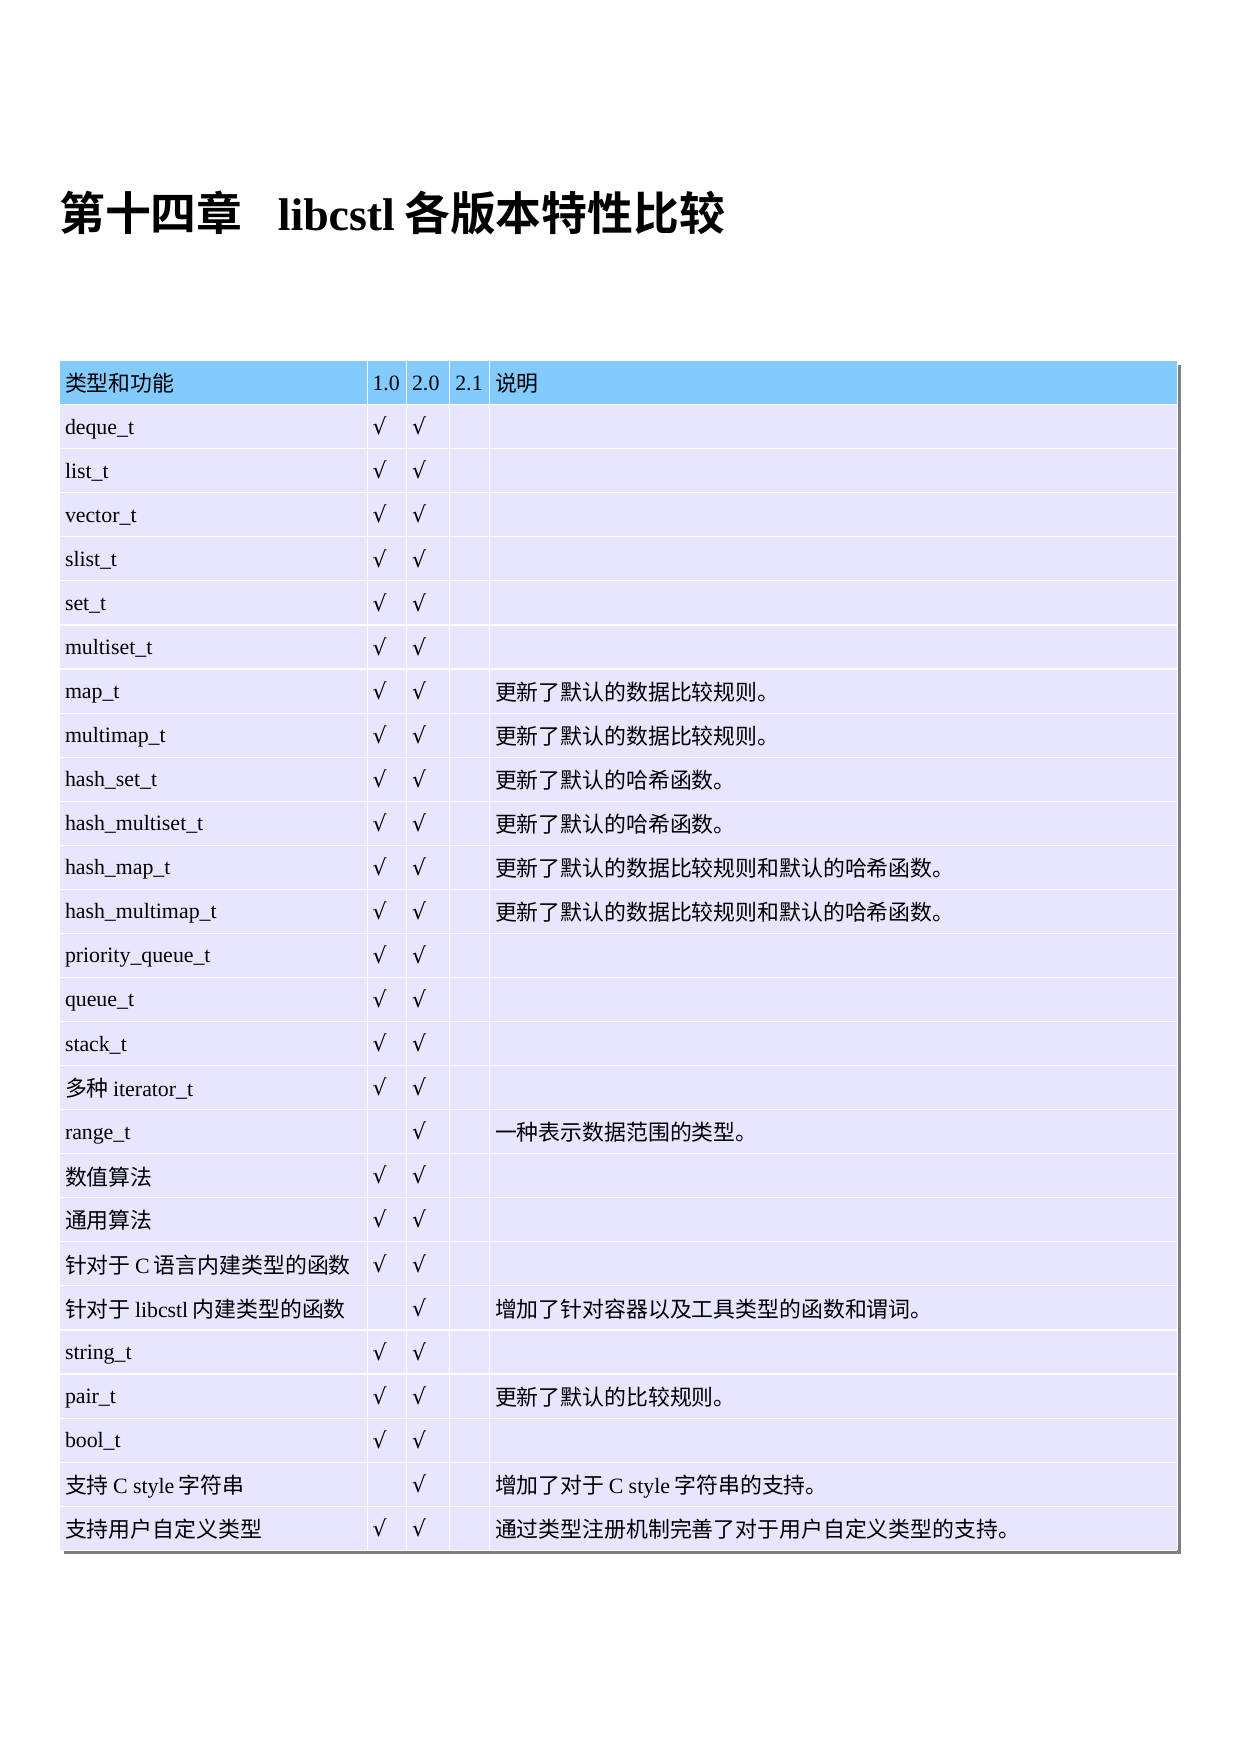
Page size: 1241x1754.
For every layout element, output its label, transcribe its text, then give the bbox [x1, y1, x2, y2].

table_cell √ [407, 1286, 449, 1329]
table_cell [450, 1463, 489, 1506]
table_cell [490, 581, 1177, 624]
table_cell √ [407, 581, 449, 624]
table_cell 增加了对于C style字符串的支持。 [490, 1463, 1177, 1506]
table_cell [450, 1242, 489, 1285]
table_cell √ [407, 493, 449, 536]
table_cell √ [368, 493, 406, 536]
table_cell [450, 802, 489, 845]
table_cell [450, 1507, 489, 1550]
table_cell [490, 405, 1177, 448]
table_cell √ [368, 1242, 406, 1285]
table_cell [490, 493, 1177, 536]
table_cell √ [407, 626, 449, 668]
table_cell √ [407, 846, 449, 889]
table_cell [490, 1154, 1177, 1197]
table_header 2.0 [407, 361, 449, 404]
table_cell [450, 846, 489, 889]
table_cell √ [407, 1242, 449, 1285]
table_cell hash_set_t [60, 758, 367, 801]
table_cell √ [407, 1198, 449, 1241]
table_cell [450, 714, 489, 757]
table_cell [450, 670, 489, 713]
table_cell [450, 1110, 489, 1153]
table_cell √ [368, 1022, 406, 1065]
table_cell √ [368, 1331, 406, 1373]
table_cell [450, 1419, 489, 1462]
table_cell deque_t [60, 405, 367, 448]
table_cell [450, 581, 489, 624]
table_cell √ [407, 1331, 449, 1373]
table_cell [450, 1154, 489, 1197]
table_cell [450, 493, 489, 536]
table_cell √ [407, 1507, 449, 1550]
table_cell √ [407, 670, 449, 713]
table_cell [368, 1110, 406, 1153]
table_cell √ [368, 1154, 406, 1197]
table_cell slist_t [60, 537, 367, 580]
table_cell 数值算法 [60, 1154, 367, 1197]
table_cell [450, 1375, 489, 1418]
table_cell √ [368, 802, 406, 845]
table_cell √ [368, 1198, 406, 1241]
table_cell bool_t [60, 1419, 367, 1462]
table_cell [450, 758, 489, 801]
table_cell √ [407, 405, 449, 448]
subtitle libcstl各版本特性比较 [59, 162, 1181, 259]
table_cell [450, 978, 489, 1021]
table_cell √ [368, 449, 406, 492]
table_cell √ [407, 758, 449, 801]
table_cell [368, 1463, 406, 1506]
table_cell [490, 1198, 1177, 1241]
table_cell set_t [60, 581, 367, 624]
table_cell [450, 626, 489, 668]
table_cell √ [368, 581, 406, 624]
table_cell [450, 1198, 489, 1241]
table_cell √ [407, 890, 449, 933]
table_cell √ [368, 537, 406, 580]
table_cell √ [407, 1022, 449, 1065]
table_cell √ [407, 1419, 449, 1462]
table_cell √ [407, 1375, 449, 1418]
table_cell 针对于libcstl内建类型的函数 [60, 1286, 367, 1329]
table_cell list_t [60, 449, 367, 492]
table_cell √ [368, 405, 406, 448]
table_cell [450, 1331, 489, 1373]
table_cell √ [407, 1154, 449, 1197]
table_cell [450, 537, 489, 580]
table_cell √ [368, 1066, 406, 1109]
table_cell pair_t [60, 1375, 367, 1418]
table_header 类型和功能 [60, 361, 367, 404]
table_cell √ [407, 1066, 449, 1109]
table_cell [450, 1286, 489, 1329]
table_cell map_t [60, 670, 367, 713]
table_cell 支持用户自定义类型 [60, 1507, 367, 1550]
table_cell hash_multiset_t [60, 802, 367, 845]
table_cell 更新了默认的数据比较规则。 [490, 670, 1177, 713]
table_cell 多种iterator_t [60, 1066, 367, 1109]
table_cell 更新了默认的数据比较规则和默认的哈希函数。 [490, 890, 1177, 933]
table_cell range_t [60, 1110, 367, 1153]
table_cell √ [368, 714, 406, 757]
table_cell √ [407, 537, 449, 580]
table_cell [490, 1419, 1177, 1462]
table_cell √ [368, 1375, 406, 1418]
table_cell 更新了默认的哈希函数。 [490, 758, 1177, 801]
table_cell vector_t [60, 493, 367, 536]
table_cell [490, 978, 1177, 1021]
table_cell 通过类型注册机制完善了对于用户自定义类型的支持。 [490, 1507, 1177, 1550]
table_cell √ [407, 1463, 449, 1506]
table_cell [450, 1066, 489, 1109]
table_cell √ [368, 934, 406, 977]
table_cell [450, 405, 489, 448]
table_cell √ [368, 1507, 406, 1550]
table_cell √ [407, 934, 449, 977]
table_cell stack_t [60, 1022, 367, 1065]
table_cell √ [368, 758, 406, 801]
table_cell 更新了默认的哈希函数。 [490, 802, 1177, 845]
table_cell [450, 1022, 489, 1065]
table_cell [490, 1331, 1177, 1373]
table_cell √ [368, 1419, 406, 1462]
table_cell √ [368, 890, 406, 933]
table_cell [490, 934, 1177, 977]
table_cell 更新了默认的数据比较规则。 [490, 714, 1177, 757]
table_cell [490, 1242, 1177, 1285]
table_cell [490, 449, 1177, 492]
table_cell √ [368, 626, 406, 668]
table_cell [490, 537, 1177, 580]
table_cell √ [368, 670, 406, 713]
table_cell [490, 626, 1177, 668]
table_cell √ [407, 449, 449, 492]
table_cell √ [368, 846, 406, 889]
table_cell [490, 1066, 1177, 1109]
table_cell hash_multimap_t [60, 890, 367, 933]
table_cell queue_t [60, 978, 367, 1021]
table_cell 支持C style字符串 [60, 1463, 367, 1506]
table_cell √ [407, 1110, 449, 1153]
table_cell [450, 934, 489, 977]
table_header 2.1 [450, 361, 489, 404]
table_cell √ [407, 978, 449, 1021]
table_cell 一种表示数据范围的类型。 [490, 1110, 1177, 1153]
table_cell [368, 1286, 406, 1329]
table_cell 更新了默认的数据比较规则和默认的哈希函数。 [490, 846, 1177, 889]
table_cell √ [407, 802, 449, 845]
table_cell [450, 449, 489, 492]
table_cell 通用算法 [60, 1198, 367, 1241]
table_cell √ [407, 714, 449, 757]
table_cell √ [368, 978, 406, 1021]
table_cell priority_queue_t [60, 934, 367, 977]
table_cell multimap_t [60, 714, 367, 757]
table_cell [490, 1022, 1177, 1065]
table_header 1.0 [368, 361, 406, 404]
table_cell multiset_t [60, 626, 367, 668]
table_cell 增加了针对容器以及工具类型的函数和谓词。 [490, 1286, 1177, 1329]
table_cell string_t [60, 1331, 367, 1373]
table_cell 更新了默认的比较规则。 [490, 1375, 1177, 1418]
table_cell hash_map_t [60, 846, 367, 889]
table_cell [450, 890, 489, 933]
table_header 说明 [490, 361, 1177, 404]
table_cell 针对于C语言内建类型的函数 [60, 1242, 367, 1285]
